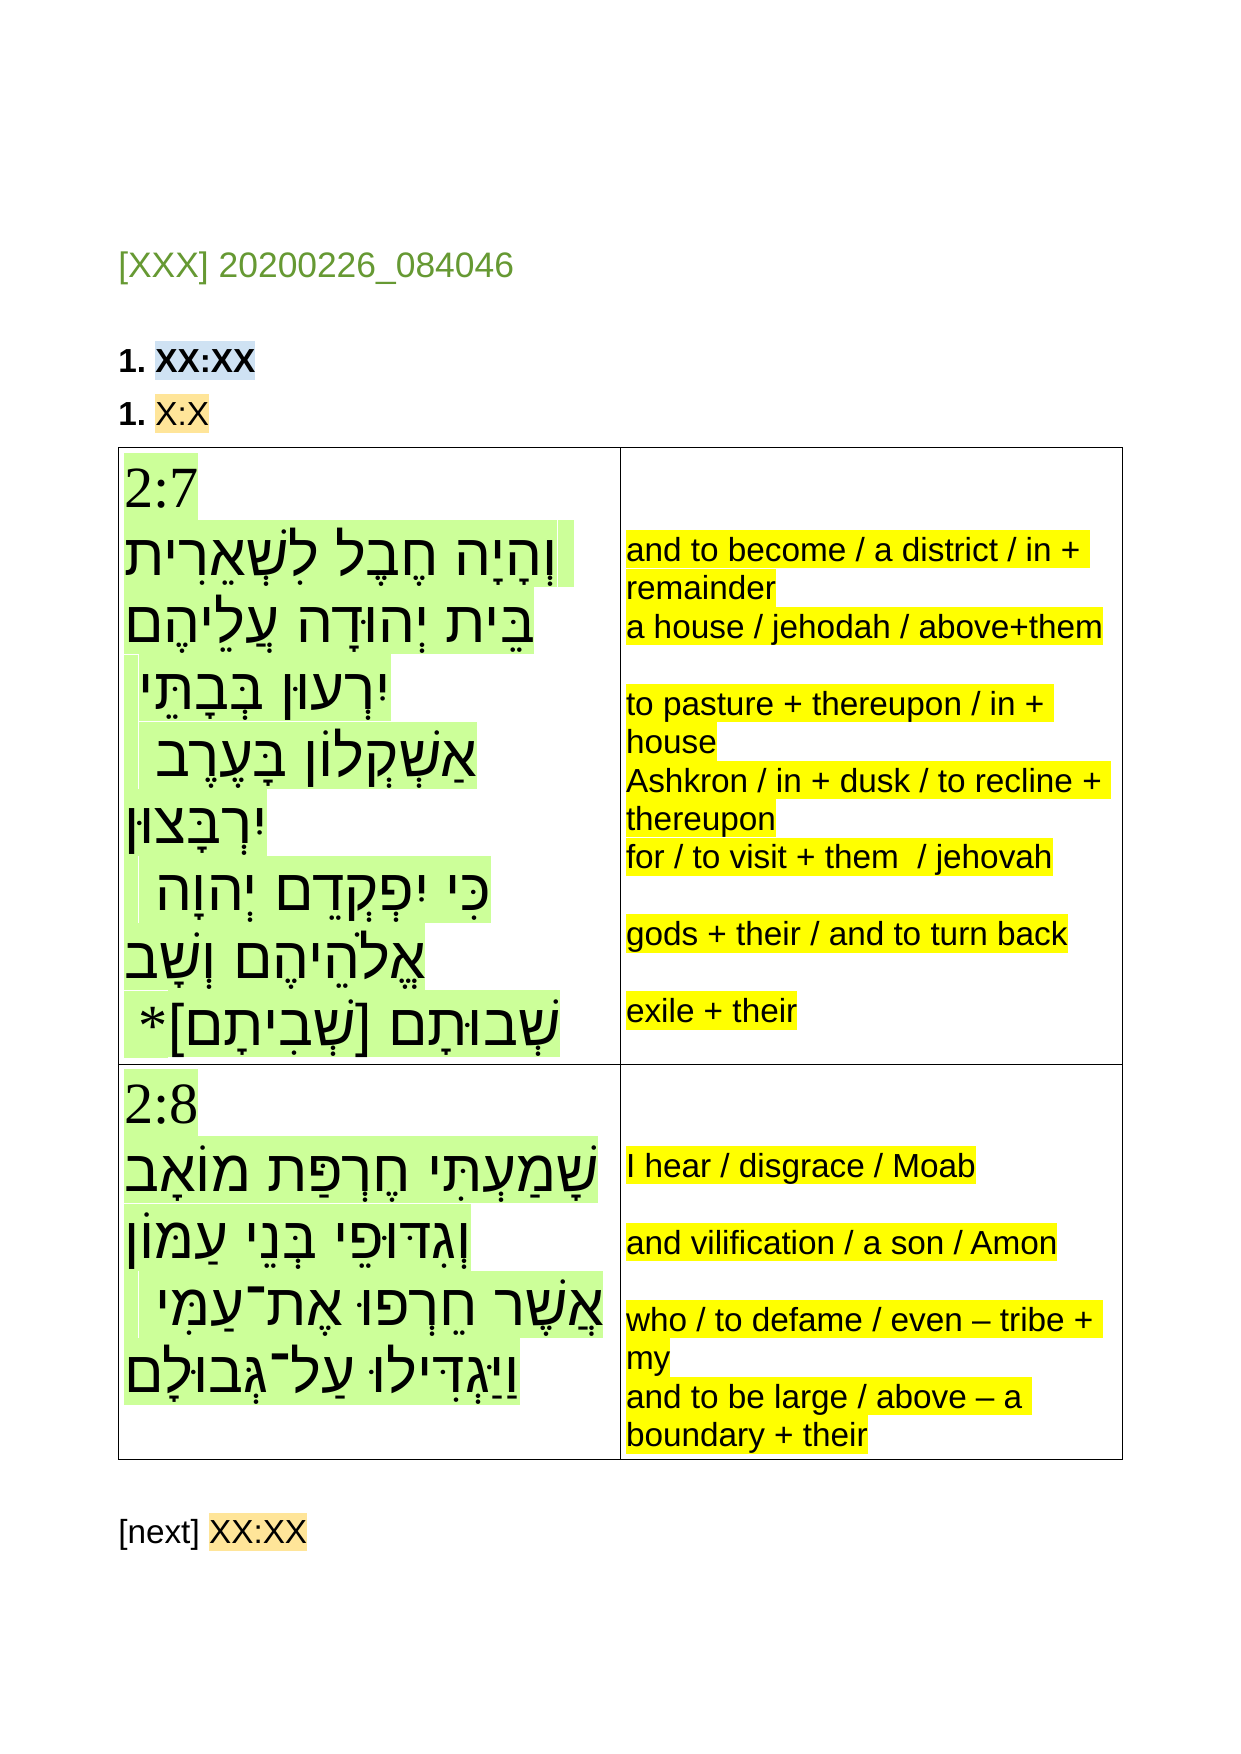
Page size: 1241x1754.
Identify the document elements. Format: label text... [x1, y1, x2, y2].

text 1. XX:XX [118, 341, 1122, 380]
text [XXX] 20200226_084046 [118, 244, 1122, 284]
text 1. X:X [118, 394, 1122, 433]
text [next] XX:XX [118, 1512, 1122, 1551]
table_cell 2:8 שָׁמַעְתִּי חֶרְפַּת מוֹאָב וְגִדּוּפֵי בְּנֵי עַמּוֹן אֲשֶׁר חֵרְפוּ אֶת־עַמִּי וַיַּגְדִּילוּ עַל־גְּבוּלָם [119, 1065, 620, 1459]
table_header 2:7 וְהָיָה חֶבֶל לִשְׁאֵרִית בֵּית יְהוּדָה עֲלֵיהֶם יִרְעוּן בְּבָתֵּי אַשְׁקְלוֹן בָּעֶרֶב יִרְבָּצוּן כִּי יִפְקְדֵם יְהוָה אֱלֹהֵיהֶם וְשָׁב *שְׁבוּתָם [שְׁבִיתָם] [119, 448, 620, 1063]
table_cell I hear / disgrace / Moab and vilification / a son / Amon who / to defame / even – tribe + my and to be large / above – a boundary + their [621, 1065, 1122, 1459]
table_header and to become / a district / in + remainder a house / jehodah / above+them to pasture + thereupon / in + house Ashkron / in + dusk / to recline + thereupon for / to visit + them / jehovah gods + their / and to turn back exile + their [621, 448, 1122, 1063]
